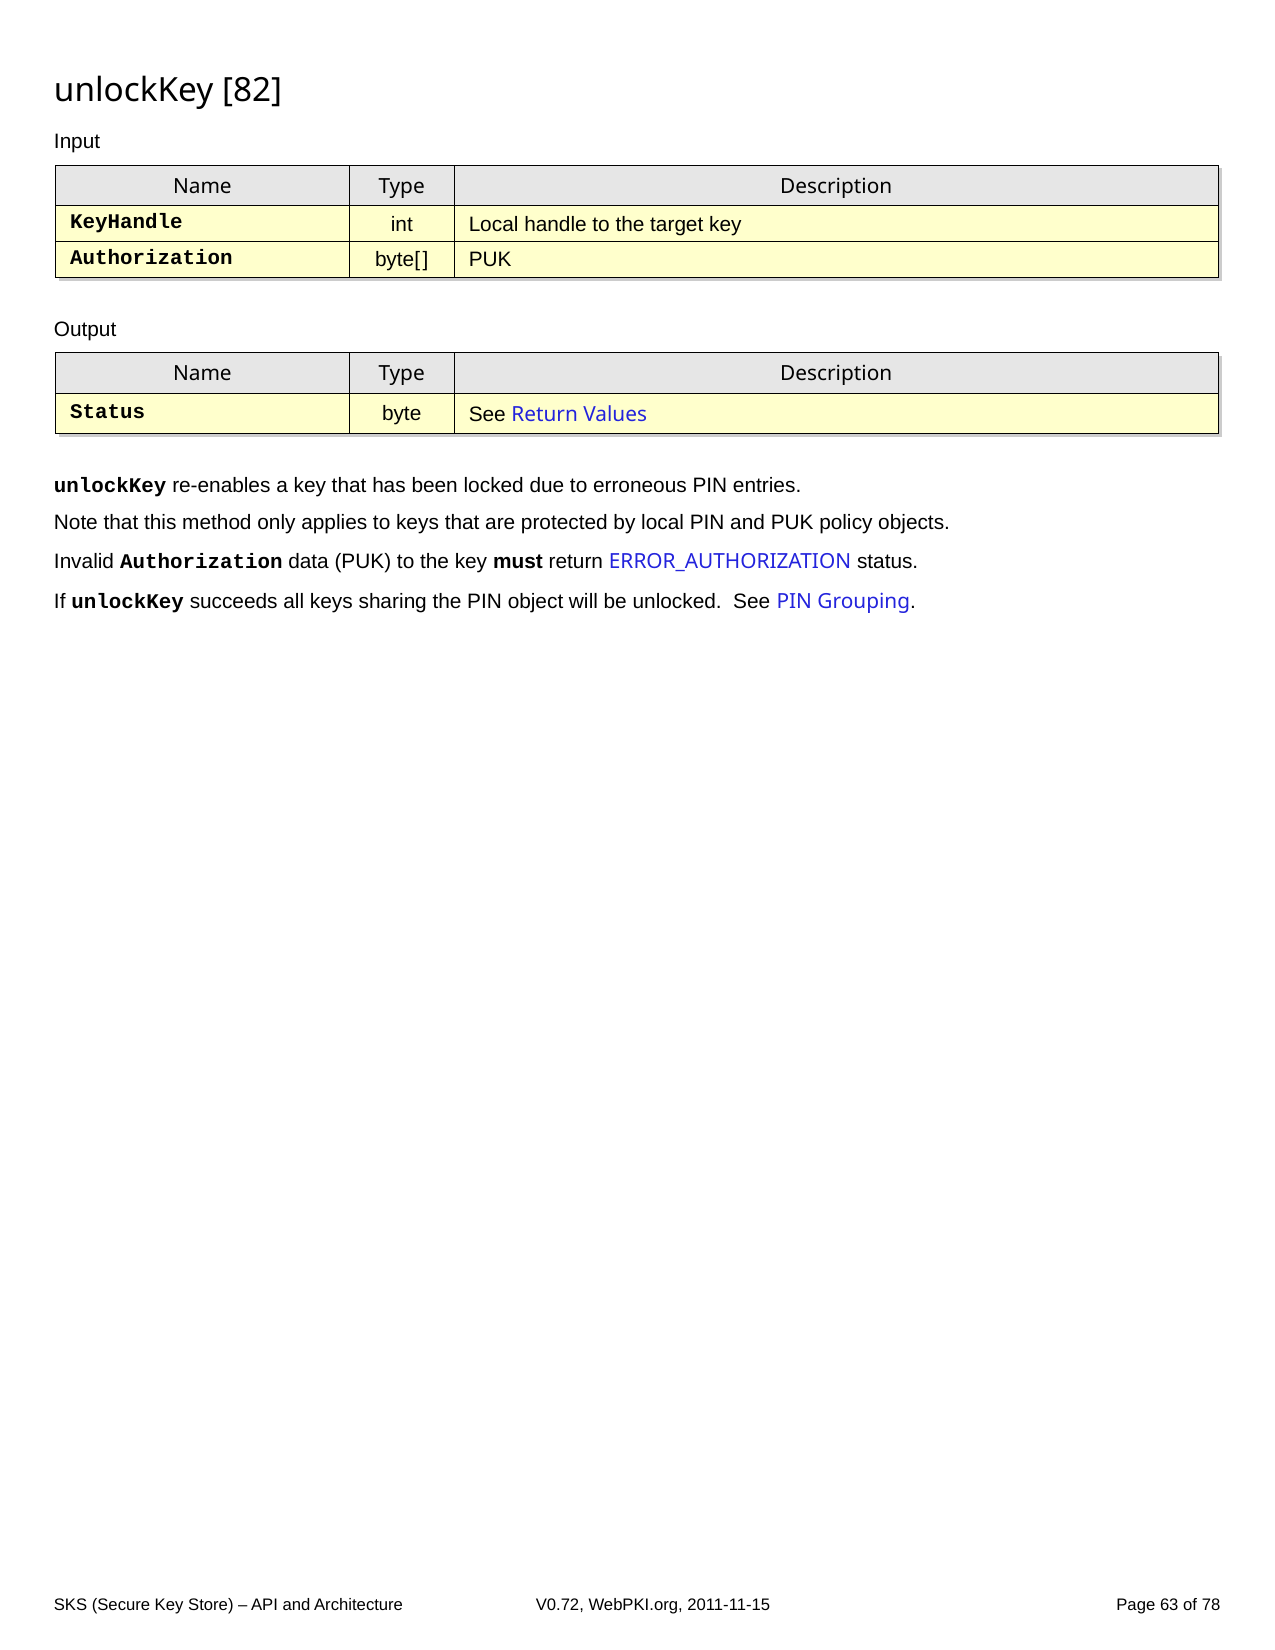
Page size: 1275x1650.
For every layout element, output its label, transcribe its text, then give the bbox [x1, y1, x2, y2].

table_header Name [56, 166, 349, 205]
table_header Type [350, 353, 454, 393]
table_cell Local handle to the target key [455, 206, 1218, 241]
table_cell See Return Values [455, 394, 1218, 433]
text Note that this method only applies to keys that are protected by local PIN and PUK policy objects. [54, 510, 1221, 534]
text Invalid Authorization data (PUK) to the key must return ERROR_AUTHORIZATION status. [54, 546, 1221, 574]
table_cell Authorization [56, 242, 349, 277]
table_cell byte [350, 394, 454, 433]
table_header Description [455, 166, 1218, 205]
table_cell KeyHandle [56, 206, 349, 241]
subtitle unlockKey [82] [54, 66, 1221, 111]
table_cell int [350, 206, 454, 241]
table_header Description [455, 353, 1218, 393]
table_cell byte⁮[ ] [350, 242, 454, 277]
text Output [54, 317, 1221, 341]
table_header Name [56, 353, 349, 393]
text Input [54, 129, 1221, 153]
table_cell PUK [455, 242, 1218, 277]
text unlockKey re-enables a key that has been locked due to erroneous PIN entries. [54, 472, 1221, 498]
table_header Type [350, 166, 454, 205]
table_cell Status [56, 394, 349, 433]
text If unlockKey succeeds all keys sharing the PIN object will be unlocked. See PIN Grouping. [54, 586, 1221, 615]
